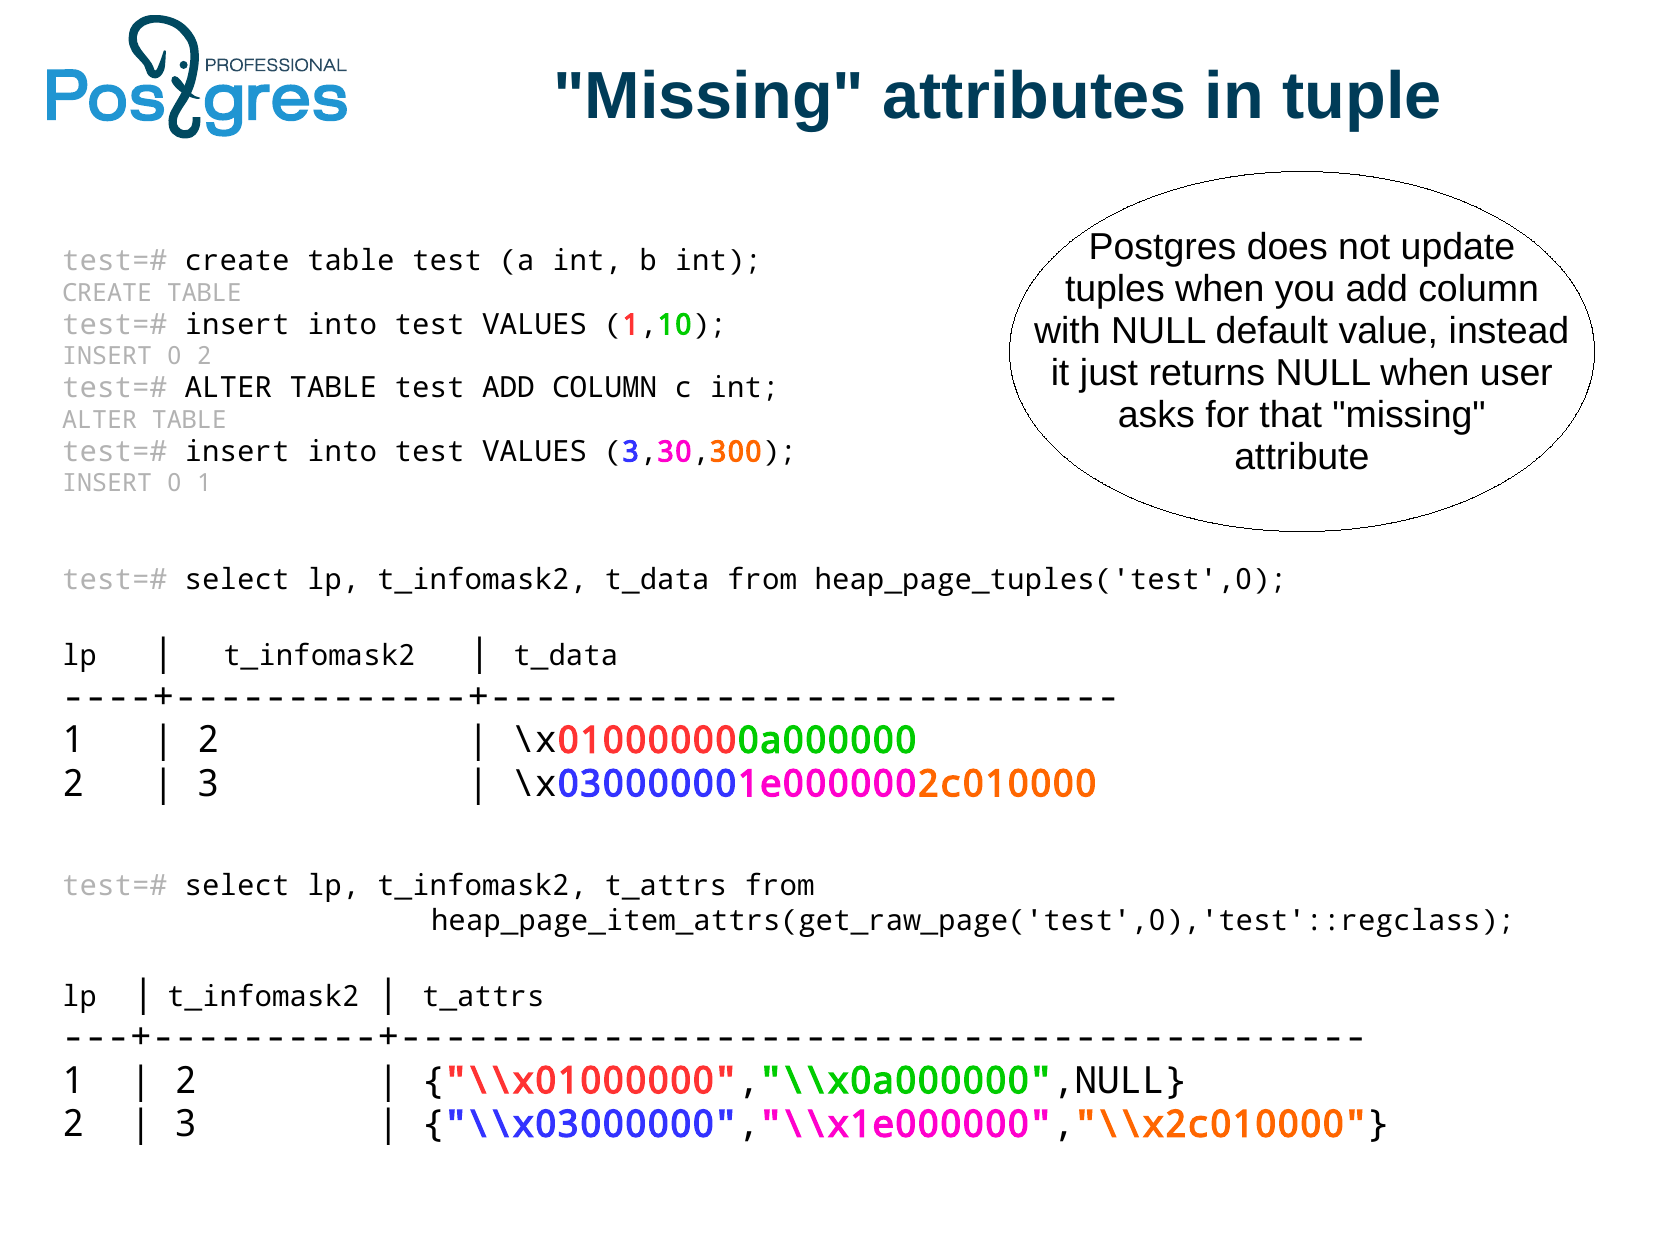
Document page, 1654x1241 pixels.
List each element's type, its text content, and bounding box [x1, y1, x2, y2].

text_box Postgres does not update tuples when you add column with NULL default value, instead it just returns NULL when user asks for that "missing" attribute [1009, 171, 1595, 532]
text_box test=# select lp, t_infomask2, t_data from heap_page_tuples('test',0); lp | t_infomask2 | t_data ----+-------------+---------------------------- 1 | 2 | \x010000000a000000 2 | 3 | \x030000001e0000002c010000 test=# select lp, t_infomask2, t_attrs from heap_page_item_attrs(get_raw_page('test',0),'test'::regclass); lp | t_infomask2 | t_attrs ---+----------+------------------------------------------- 1 | 2 | {"\\x01000000","\\x0a000000",NULL} 2 | 3 | {"\\x03000000","\\x1e000000","\\x2c010000"} [47, 555, 1583, 1153]
text_box test=# create table test (a int, b int); CREATE TABLE test=# insert into test VALUES (1,10); INSERT 0 2 test=# ALTER TABLE test ADD COLUMN c int; ALTER TABLE test=# insert into test VALUES (3,30,300); INSERT 0 1 [47, 236, 900, 506]
title "Missing" attributes in tuple [389, 49, 1607, 142]
